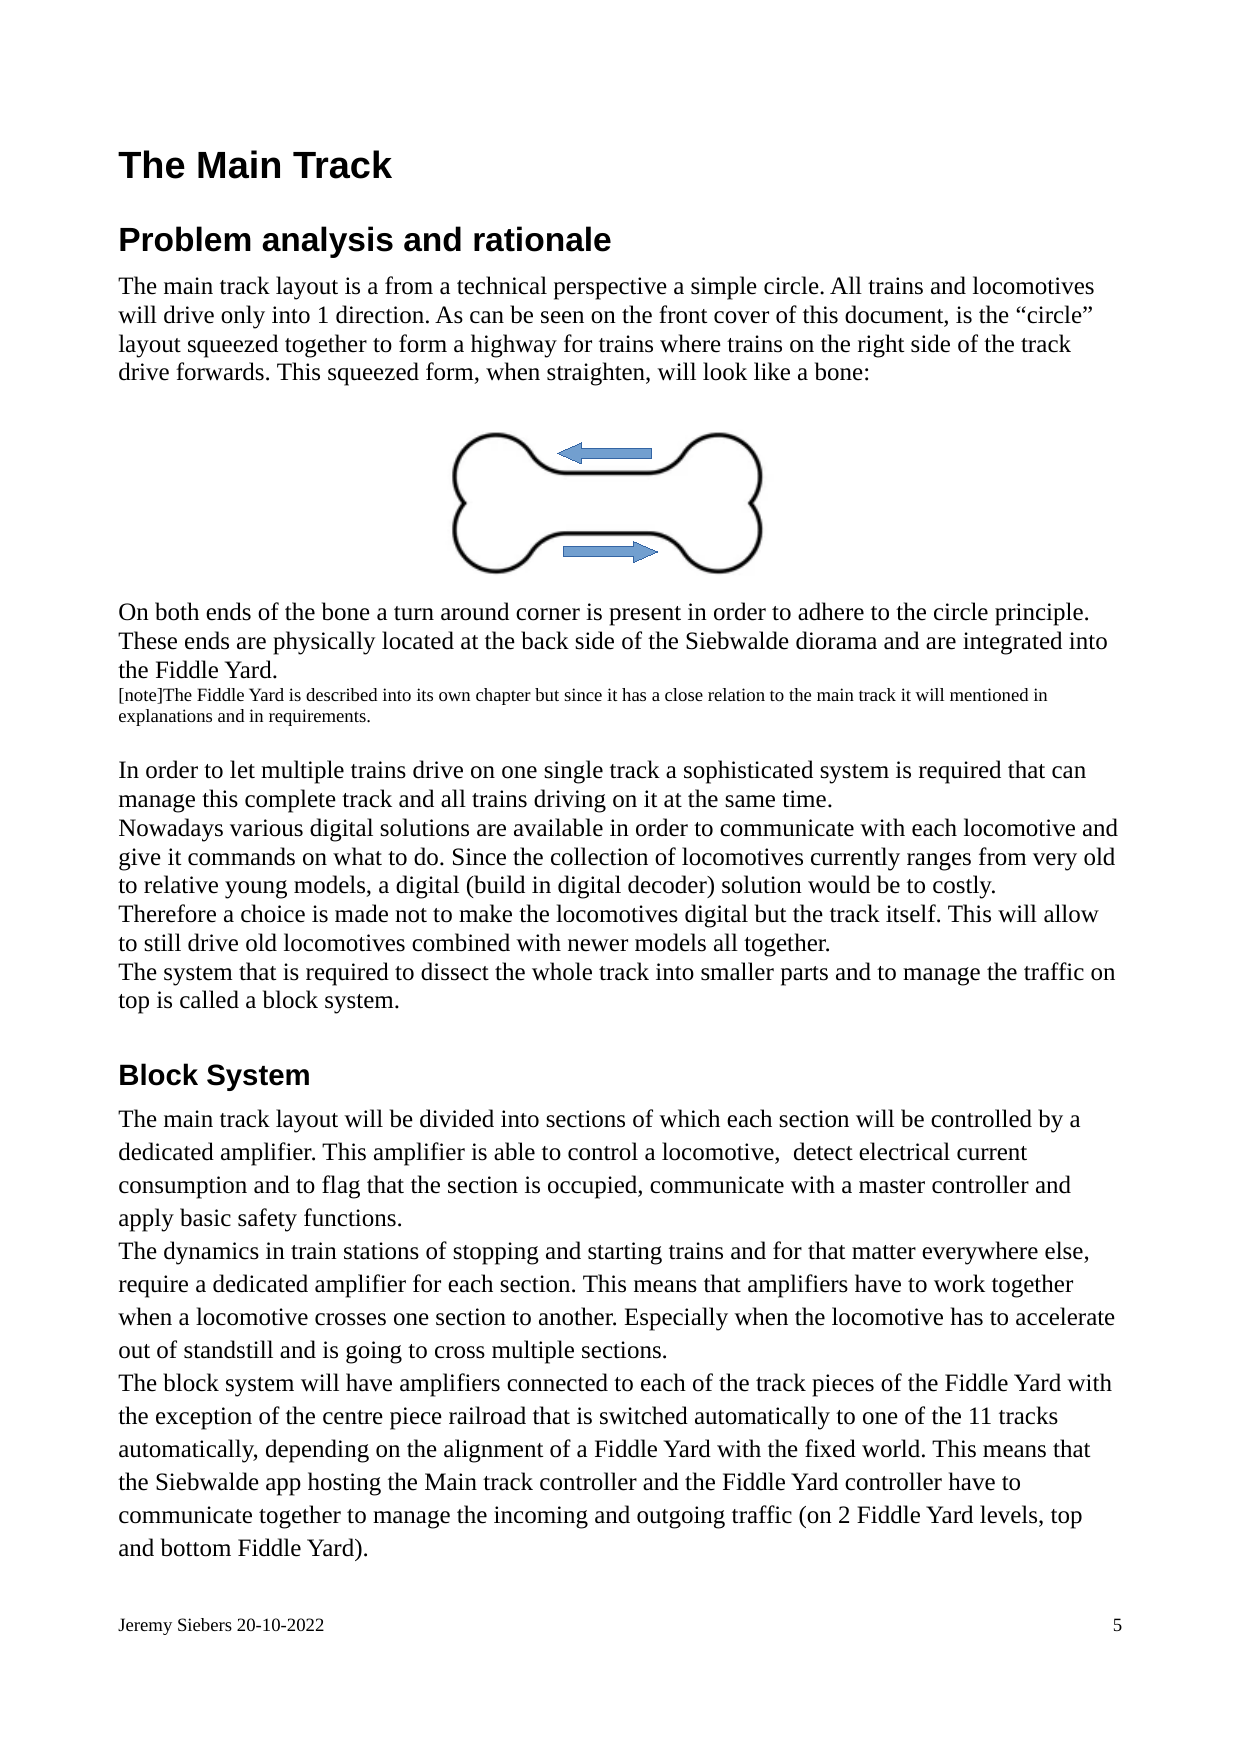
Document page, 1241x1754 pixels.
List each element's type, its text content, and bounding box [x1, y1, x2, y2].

text Nowadays various digital solutions are available in order to communicate with each locomotive and give it commands on what to do. Since the collection of locomotives currently ranges from very old to relative young models, a digital (build in digital decoder) solution would be to costly. [118, 813, 1122, 899]
subtitle Problem analysis and rationale [118, 220, 1122, 259]
text On both ends of the bone a turn around corner is present in order to adhere to the circle principle. [118, 415, 1122, 626]
text In order to let multiple trains drive on one single track a sophisticated system is required that can manage this complete track and all trains driving on it at the same time. [118, 756, 1122, 813]
text The main track layout will be divided into sections of which each section will be controlled by a dedicated amplifier. This amplifier is able to control a locomotive, detect electrical current consumption and to flag that the section is occupied, communicate with a master controller and apply basic safety functions. The dynamics in train stations of stopping and starting trains and for that matter everywhere else, require a dedicated amplifier for each section. This means that amplifiers have to work together when a locomotive crosses one section to another. Especially when the locomotive has to accelerate out of standstill and is going to cross multiple sections. The block system will have amplifiers connected to each of the track pieces of the Fiddle Yard with the exception of the centre piece railroad that is switched automatically to one of the 11 tracks automatically, depending on the alignment of a Fiddle Yard with the fixed world. This means that the Siebwalde app hosting the Main track controller and the Fiddle Yard controller have to communicate together to manage the incoming and outgoing traffic (on 2 Fiddle Yard levels, top and bottom Fiddle Yard). [118, 1104, 1122, 1562]
text Therefore a choice is made not to make the locomotives digital but the track itself. This will allow to still drive old locomotives combined with newer models all together. [118, 899, 1122, 957]
text The system that is required to dissect the whole track into smaller parts and to manage the traffic on top is called a block system. [118, 957, 1122, 1014]
text The main track layout is a from a technical perspective a simple circle. All trains and locomotives will drive only into 1 direction. As can be seen on the front cover of this document, is the “circle” layout squeezed together to form a highway for trains where trains on the right side of the track drive forwards. This squeezed form, when straighten, will look like a bone: [118, 271, 1122, 415]
text [note]The Fiddle Yard is described into its own chapter but since it has a close relation to the main track it will mentioned in explanations and in requirements. [118, 684, 1122, 727]
subtitle The Main Track [118, 143, 1122, 187]
subtitle Block System [118, 1058, 1122, 1091]
text These ends are physically located at the back side of the Siebwalde diorama and are integrated into the Fiddle Yard. [118, 626, 1122, 684]
picture [404, 421, 811, 598]
